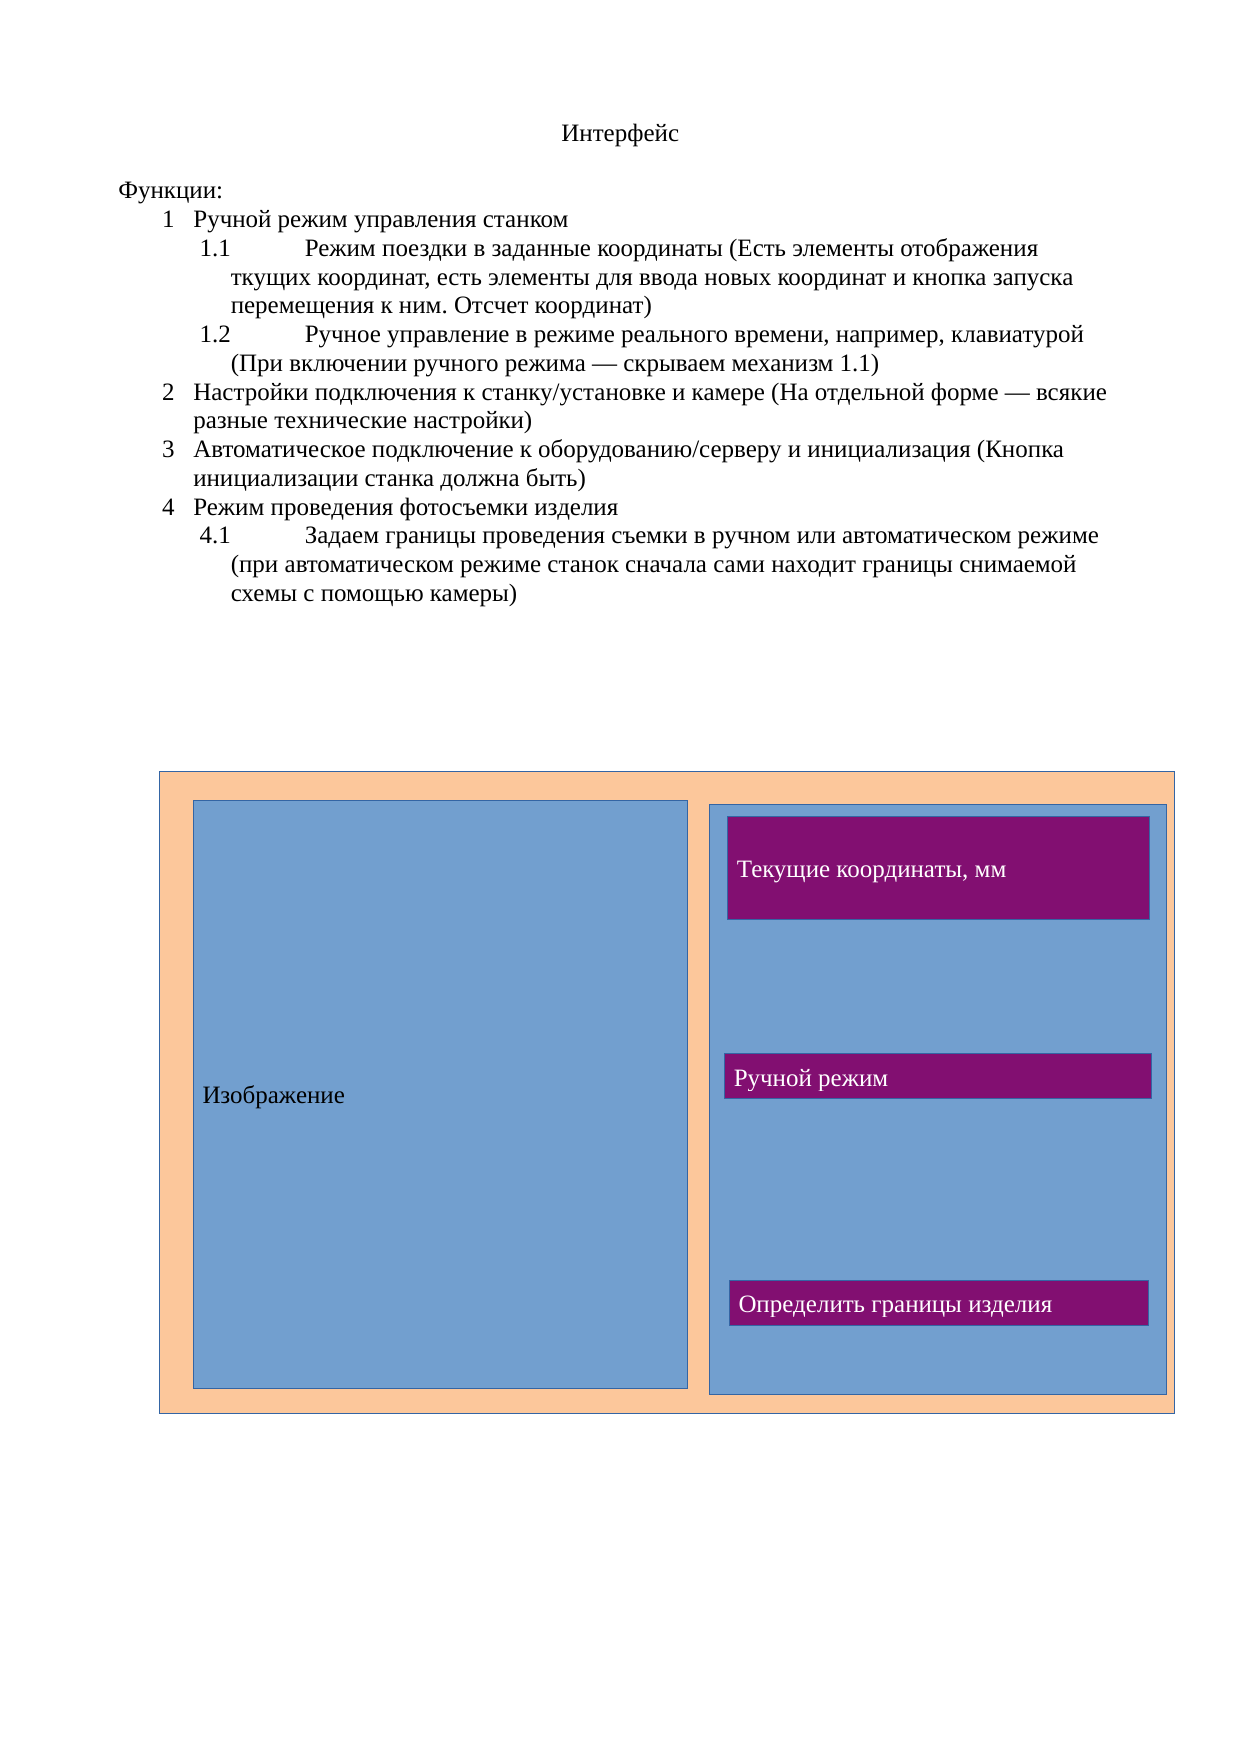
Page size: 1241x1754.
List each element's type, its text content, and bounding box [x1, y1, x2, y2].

text Функции: [118, 176, 1122, 204]
text Изображение [202, 1080, 678, 1109]
list Ручной режим управления станком [156, 204, 1122, 233]
list Ручное управление в режиме реального времени, например, клавиатурой (При включении ручного режима — скрываем механизм 1.1) [193, 319, 1122, 377]
text Ручной режим [733, 1063, 1142, 1090]
list Режим поездки в заданные координаты (Есть элементы отображения ткущих координат, есть элементы для ввода новых координат и кнопка запуска перемещения к ним. Отсчет координат) [193, 233, 1122, 319]
list Задаем границы проведения съемки в ручном или автоматическом режиме (при автоматическом режиме станок сначала сами находит границы снимаемой схемы с помощью камеры) [193, 521, 1122, 607]
text Определить границы изделия [738, 1289, 1139, 1317]
text Текущие координаты, мм [737, 854, 1141, 882]
list Режим проведения фотосъемки изделия [156, 492, 1122, 521]
list Настройки подключения к станку/установке и камере (На отдельной форме — всякие разные технические настройки) [156, 377, 1122, 434]
text Интерфейс [118, 118, 1122, 147]
list Автоматическое подключение к оборудованию/серверу и инициализация (Кнопка инициализации станка должна быть) [156, 434, 1122, 492]
